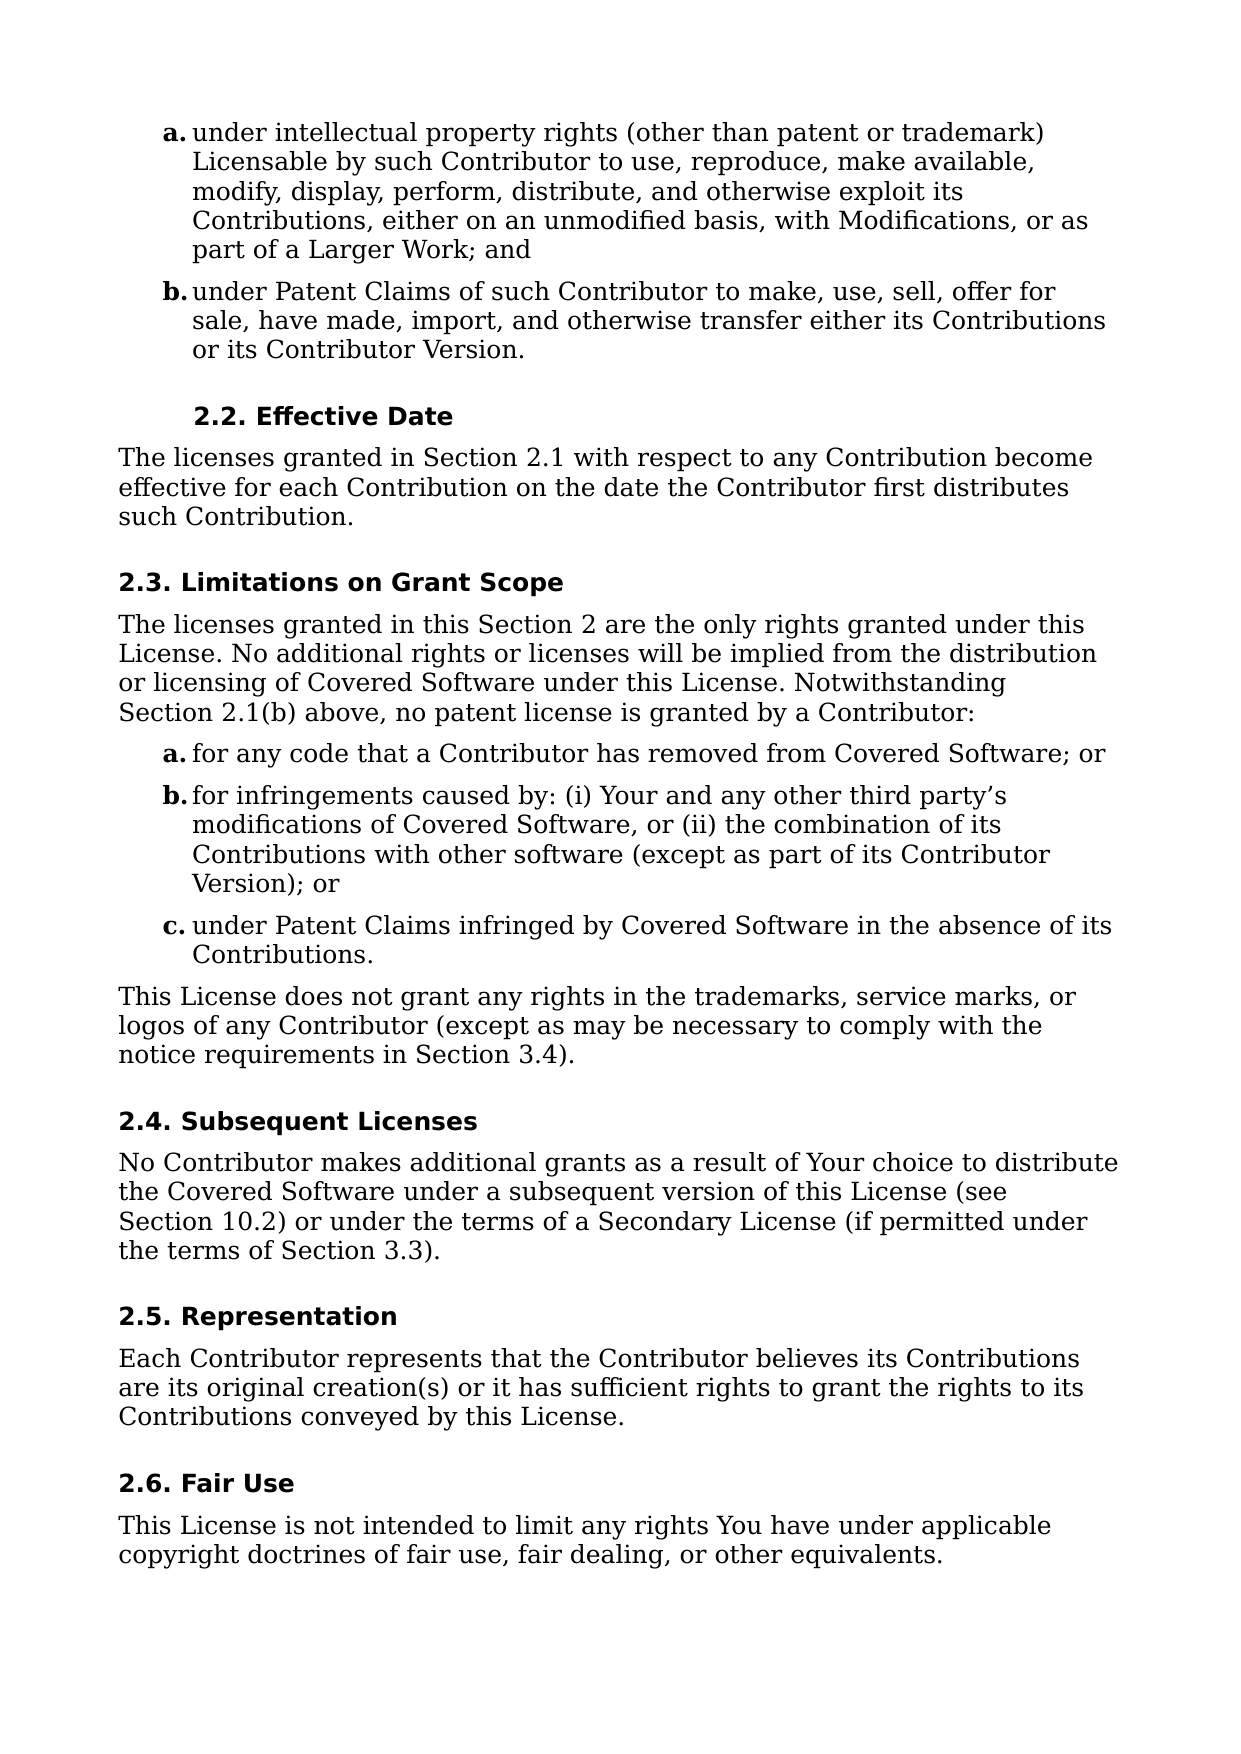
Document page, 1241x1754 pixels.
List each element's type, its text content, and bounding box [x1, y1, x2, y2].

subtitle 2.6. Fair Use [118, 1469, 1122, 1498]
text The licenses granted in Section 2.1 with respect to any Contribution become effective for each Contribution on the date the Contributor first distributes such Contribution. [118, 443, 1122, 531]
list under intellectual property rights (other than patent or trademark) Licensable by such Contributor to use, reproduce, make available, modify, display, perform, distribute, and otherwise exploit its Contributions, either on an unmodified basis, with Modifications, or as part of a Larger Work; and [162, 118, 1122, 264]
list for infringements caused by: (i) Your and any other third party’s modifications of Covered Software, or (ii) the combination of its Contributions with other software (except as part of its Contributor Version); or [162, 781, 1122, 898]
text This License does not grant any rights in the trademarks, service marks, or logos of any Contributor (except as may be necessary to comply with the notice requirements in Section 3.4). [118, 982, 1122, 1069]
subtitle 2.2. Effective Date [118, 402, 1122, 431]
text This License is not intended to limit any rights You have under applicable copyright doctrines of fair use, fair dealing, or other equivalents. [118, 1511, 1122, 1569]
text Each Contributor represents that the Contributor believes its Contributions are its original creation(s) or it has sufficient rights to grant the rights to its Contributions conveyed by this License. [118, 1344, 1122, 1432]
text No Contributor makes additional grants as a result of Your choice to distribute the Covered Software under a subsequent version of this License (see Section 10.2) or under the terms of a Secondary License (if permitted under the terms of Section 3.3). [118, 1148, 1122, 1265]
subtitle 2.3. Limitations on Grant Scope [118, 568, 1122, 598]
list under Patent Claims of such Contributor to make, use, sell, offer for sale, have made, import, and otherwise transfer either its Contributions or its Contributor Version. [162, 277, 1122, 364]
list under Patent Claims infringed by Covered Software in the absence of its Contributions. [162, 911, 1122, 969]
subtitle 2.4. Subsequent Licenses [118, 1107, 1122, 1136]
list for any code that a Contributor has removed from Covered Software; or [162, 739, 1122, 769]
subtitle 2.5. Representation [118, 1302, 1122, 1332]
text The licenses granted in this Section 2 are the only rights granted under this License. No additional rights or licenses will be implied from the distribution or licensing of Covered Software under this License. Notwithstanding Section 2.1(b) above, no patent license is granted by a Contributor: [118, 610, 1122, 727]
